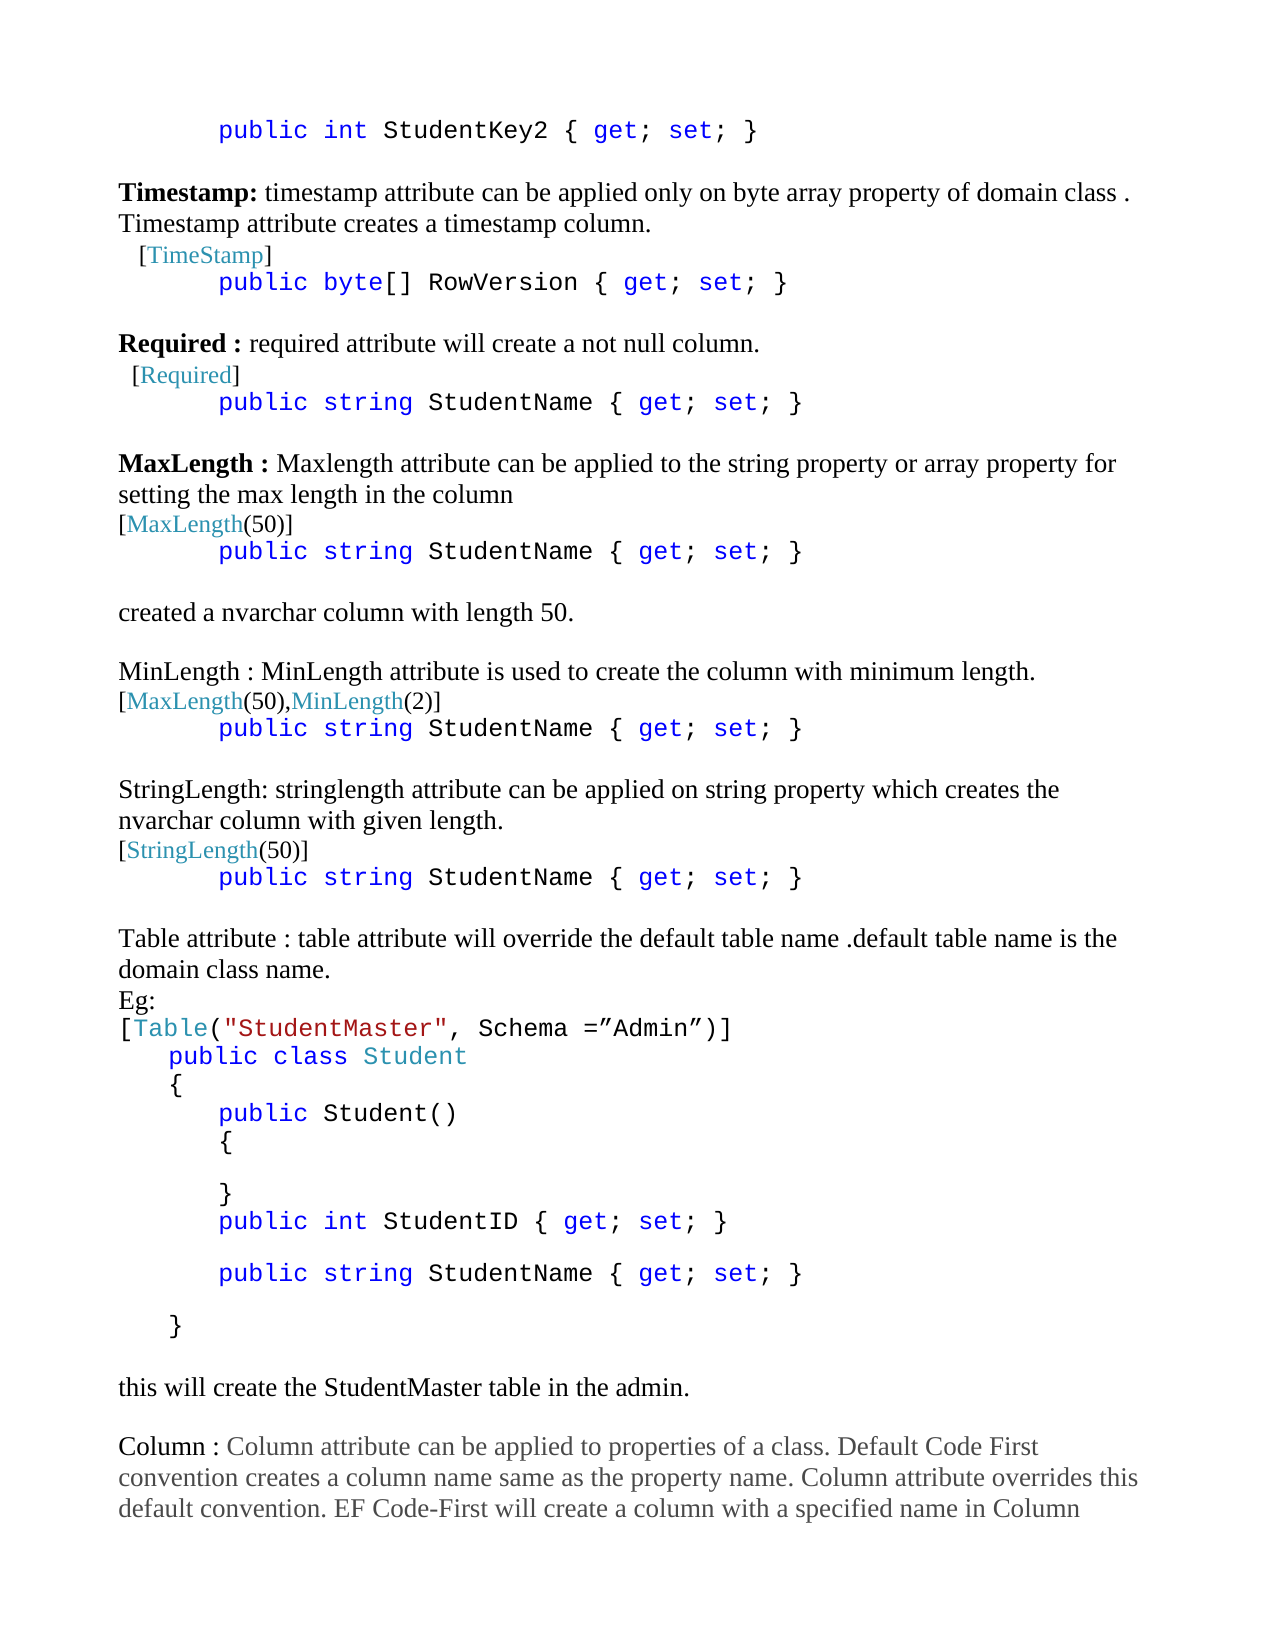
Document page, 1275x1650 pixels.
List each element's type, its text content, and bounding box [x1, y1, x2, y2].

text public class Student [118, 1044, 1157, 1072]
text Timestamp: timestamp attribute can be applied only on byte array property of domain class . [118, 176, 1157, 207]
text public string StudentName { get; set; } [118, 538, 1157, 567]
text { [118, 1129, 1157, 1157]
text public byte[] RowVersion { get; set; } [118, 269, 1157, 298]
text } [118, 1313, 1157, 1341]
text public Student() [118, 1100, 1157, 1129]
text public int StudentKey2 { get; set; } [118, 118, 1157, 146]
text public int StudentID { get; set; } [118, 1209, 1157, 1237]
text [TimeStamp] [118, 238, 1157, 269]
text MinLength : MinLength attribute is used to create the column with minimum length. [118, 655, 1157, 686]
text { [118, 1072, 1157, 1100]
text created a nvarchar column with length 50. [118, 596, 1157, 627]
text [MaxLength(50),MinLength(2)] [118, 686, 1157, 715]
text public string StudentName { get; set; } [118, 715, 1157, 743]
text StringLength: stringlength attribute can be applied on string property which creates the nvarchar column with given length. [118, 773, 1157, 835]
text Column : Column attribute can be applied to properties of a class. Default Code First convention creates a column name same as the property name. Column attribute overrides this default convention. EF Code-First will create a column with a specified name in Column [118, 1430, 1157, 1523]
text [StringLength(50)] [118, 835, 1157, 864]
text Table attribute : table attribute will override the default table name .default table name is the domain class name. [118, 922, 1157, 984]
text [MaxLength(50)] [118, 509, 1157, 538]
text Timestamp attribute creates a timestamp column. [118, 207, 1157, 238]
text } [118, 1181, 1157, 1209]
text Required : required attribute will create a not null column. [118, 327, 1157, 358]
text public string StudentName { get; set; } [118, 864, 1157, 892]
text public string StudentName { get; set; } [118, 1261, 1157, 1289]
text public string StudentName { get; set; } [118, 389, 1157, 418]
text this will create the StudentMaster table in the admin. [118, 1371, 1157, 1402]
text [Table("StudentMaster", Schema =”Admin”)] [118, 1015, 1157, 1044]
text [Required] [118, 358, 1157, 389]
text MaxLength : Maxlength attribute can be applied to the string property or array property for setting the max length in the column [118, 447, 1157, 509]
text Eg: [118, 984, 1157, 1015]
